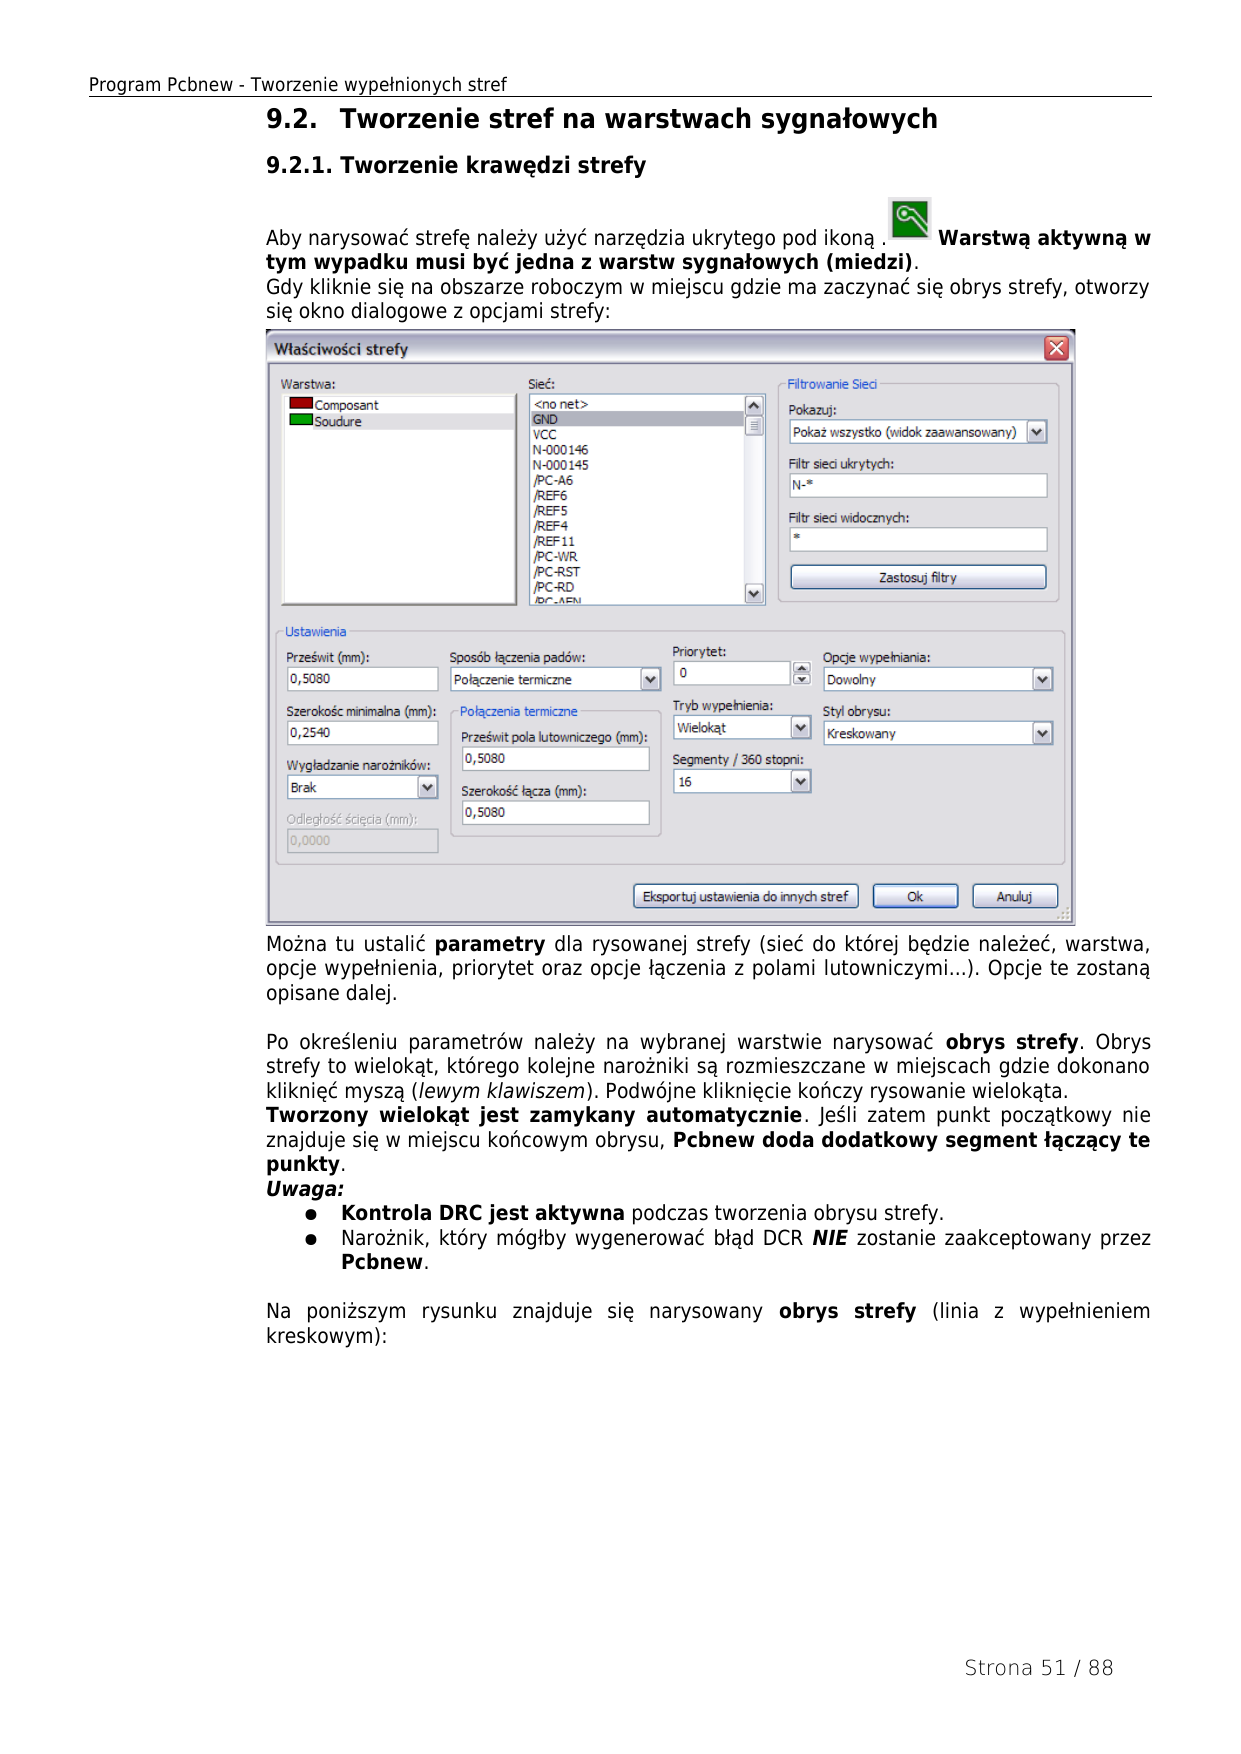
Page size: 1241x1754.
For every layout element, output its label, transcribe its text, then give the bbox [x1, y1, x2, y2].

text Tworzony wielokąt jest zamykany automatycznie. Jeśli zatem punkt początkowy nie znajduje się w miejscu końcowym obrysu, Pcbnew doda dodatkowy segment łączący te punkty. [266, 1103, 1152, 1177]
text Na poniższym rysunku znajduje się narysowany obrys strefy (linia z wypełnieniem kreskowym): [266, 1299, 1152, 1348]
text Gdy kliknie się na obszarze roboczym w miejscu gdzie ma zaczynać się obrys strefy, otworzy się okno dialogowe z opcjami strefy: [266, 274, 1152, 323]
text Można tu ustalić parametry dla rysowanej strefy (sieć do której będzie należeć, warstwa, opcje wypełnienia, priorytet oraz opcje łączenia z polami lutowniczymi...). Opcje te zostaną opisane dalej. [266, 932, 1152, 1005]
list Kontrola DRC jest aktywna podczas tworzenia obrysu strefy. [303, 1201, 1152, 1226]
picture [265, 329, 1076, 926]
subtitle Tworzenie stref na warstwach sygnałowych [266, 103, 1152, 135]
text Aby narysować strefę należy użyć narzędzia ukrytego pod ikoną . Warstwą aktywną w tym wypadku musi być jedna z warstw sygnałowych (miedzi). [266, 191, 1152, 274]
list Narożnik, który mógłby wygenerować błąd DCR NIE zostanie zaakceptowany przez Pcbnew. [303, 1226, 1152, 1274]
text Uwaga: [266, 1177, 1152, 1201]
subtitle Tworzenie krawędzi strefy [266, 152, 1152, 179]
text Po określeniu parametrów należy na wybranej warstwie narysować obrys strefy. Obrys strefy to wielokąt, którego kolejne narożniki są rozmieszczane w miejscach gdzie dokonano kliknięć myszą (lewym klawiszem). Podwójne kliknięcie kończy rysowanie wielokąta. [266, 1030, 1152, 1103]
